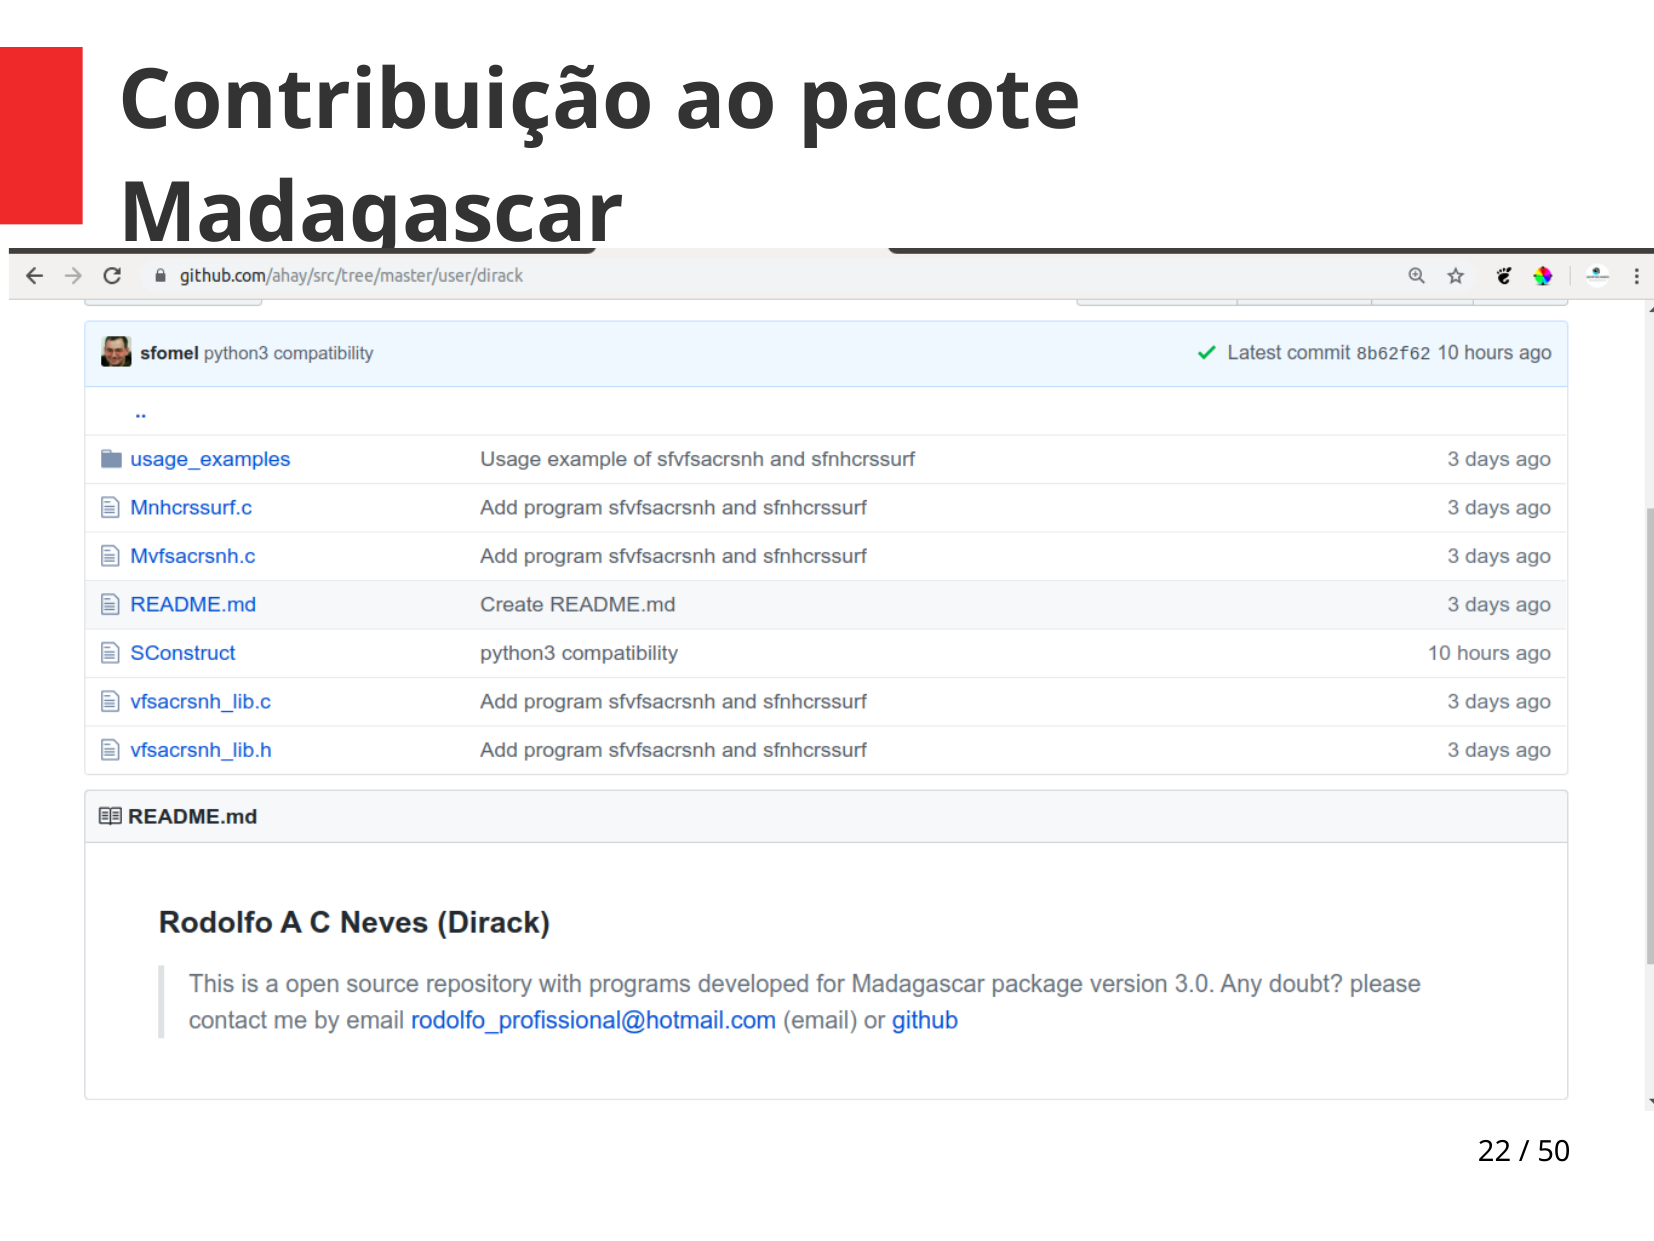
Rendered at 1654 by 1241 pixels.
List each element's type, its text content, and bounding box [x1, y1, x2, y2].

title Contribuição ao pacote Madagascar [118, 49, 1571, 248]
picture [8, 248, 1654, 1111]
